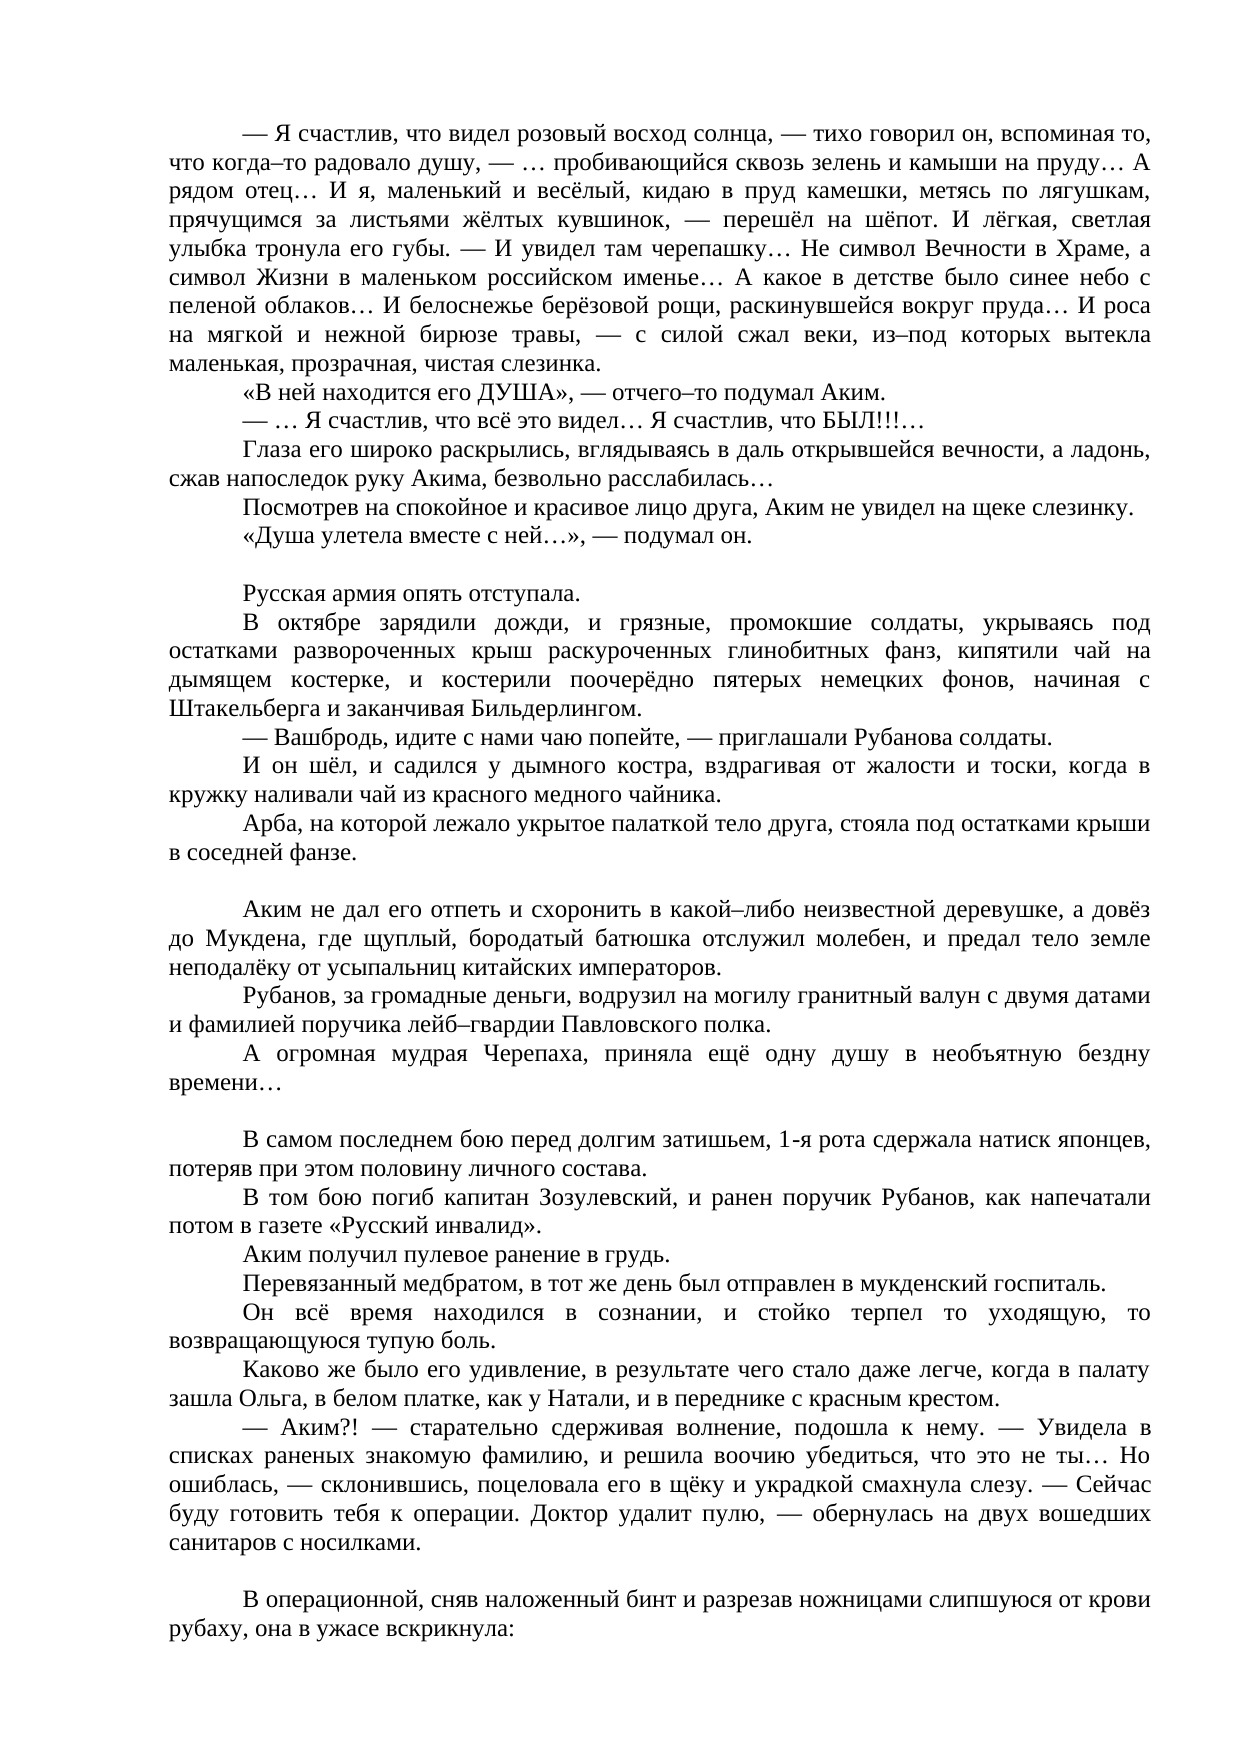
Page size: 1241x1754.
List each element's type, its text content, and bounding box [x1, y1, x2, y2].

text Рубанов, за громадные деньги, водрузил на могилу гранитный валун с двумя датами и фамилией поручика лейб–гвардии Павловского полка. [169, 981, 1152, 1038]
text Посмотрев на спокойное и красивое лицо друга, Аким не увидел на щеке слезинку. [169, 492, 1152, 521]
text В самом последнем бою перед долгим затишьем, 1‑я рота сдержала натиск японцев, потеряв при этом половину личного состава. [169, 1124, 1152, 1182]
text — … Я счастлив, что всё это видел… Я счастлив, что БЫЛ!!!… [169, 406, 1152, 434]
text — Аким?! — старательно сдерживая волнение, подошла к нему. — Увидела в списках раненых знакомую фамилию, и решила воочию убедиться, что это не ты… Но ошиблась, — склонившись, поцеловала его в щёку и украдкой смахнула слезу. — Сейчас буду готовить тебя к операции. Доктор удалит пулю, — обернулась на двух вошедших санитаров с носилками. [169, 1412, 1152, 1556]
text В операционной, сняв наложенный бинт и разрезав ножницами слипшуюся от крови рубаху, она в ужасе вскрикнула: [169, 1584, 1152, 1642]
text — Вашбродь, идите с нами чаю попейте, — приглашали Рубанова солдаты. [169, 722, 1152, 751]
text Аким не дал его отпеть и схоронить в какой–либо неизвестной деревушке, а довёз до Мукдена, где щуплый, бородатый батюшка отслужил молебен, и предал тело земле неподалёку от усыпальниц китайских императоров. [169, 894, 1152, 981]
text Глаза его широко раскрылись, вглядываясь в даль открывшейся вечности, а ладонь, сжав напоследок руку Акима, безвольно расслабилась… [169, 434, 1152, 492]
text В октябре зарядили дожди, и грязные, промокшие солдаты, укрываясь под остатками развороченных крыш раскуроченных глинобитных фанз, кипятили чай на дымящем костерке, и костерили поочерёдно пятерых немецких фонов, начиная с Штакельберга и заканчивая Бильдерлингом. [169, 607, 1152, 722]
text Перевязанный медбратом, в тот же день был отправлен в мукденский госпиталь. [169, 1268, 1152, 1297]
text В том бою погиб капитан Зозулевский, и ранен поручик Рубанов, как напечатали потом в газете «Русский инвалид». [169, 1182, 1152, 1239]
text Арба, на которой лежало укрытое палаткой тело друга, стояла под остатками крыши в соседней фанзе. [169, 808, 1152, 866]
text Русская армия опять отступала. [169, 578, 1152, 607]
text — Я счастлив, что видел розовый восход солнца, — тихо говорил он, вспоминая то, что когда–то радовало душу, — … пробивающийся сквозь зелень и камыши на пруду… А рядом отец… И я, маленький и весёлый, кидаю в пруд камешки, метясь по лягушкам, прячущимся за листьями жёлтых кувшинок, — перешёл на шёпот. И лёгкая, светлая улыбка тронула его губы. — И увидел там черепашку… Не символ Вечности в Храме, а символ Жизни в маленьком российском именье… А какое в детстве было синее небо с пеленой облаков… И белоснежье берёзовой рощи, раскинувшейся вокруг пруда… И роса на мягкой и нежной бирюзе травы, — с силой сжал веки, из–под которых вытекла маленькая, прозрачная, чистая слезинка. [169, 118, 1152, 377]
text Он всё время находился в сознании, и стойко терпел то уходящую, то возвращающуюся тупую боль. [169, 1297, 1152, 1354]
text А огромная мудрая Черепаха, приняла ещё одну душу в необъятную бездну времени… [169, 1038, 1152, 1096]
text «В ней находится его ДУША», — отчего–то подумал Аким. [169, 377, 1152, 406]
text Каково же было его удивление, в результате чего стало даже легче, когда в палату зашла Ольга, в белом платке, как у Натали, и в переднике с красным крестом. [169, 1354, 1152, 1412]
text Аким получил пулевое ранение в грудь. [169, 1239, 1152, 1268]
text «Душа улетела вместе с ней…», — подумал он. [169, 521, 1152, 549]
text И он шёл, и садился у дымного костра, вздрагивая от жалости и тоски, когда в кружку наливали чай из красного медного чайника. [169, 751, 1152, 808]
